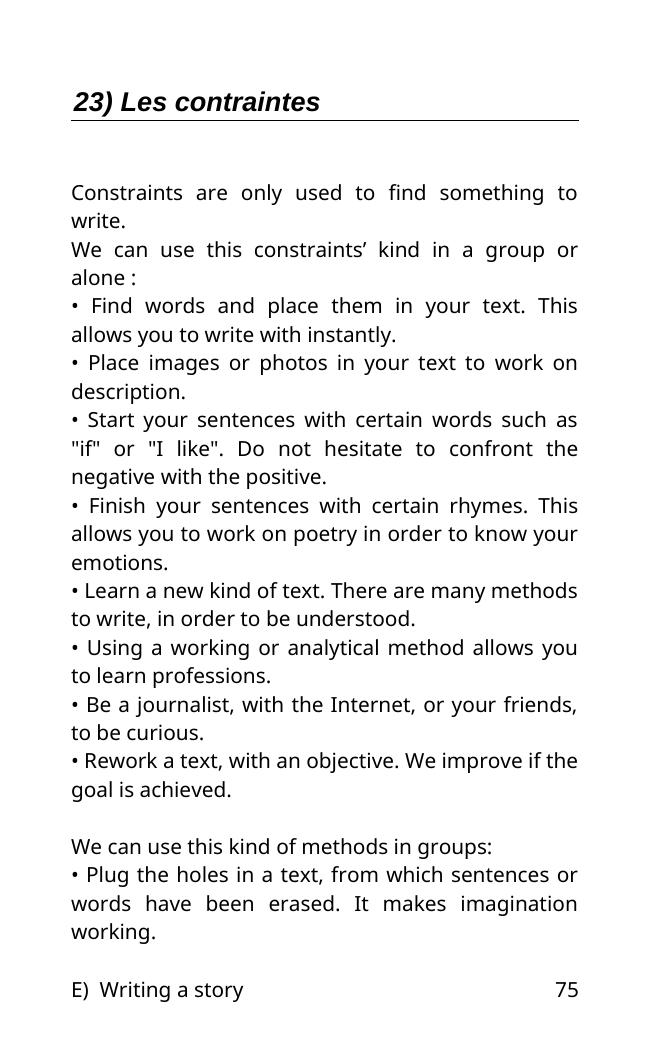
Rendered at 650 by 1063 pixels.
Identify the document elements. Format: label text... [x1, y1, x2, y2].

text • Find words and place them in your text. This allows you to write with instantly. [71, 292, 579, 348]
text We can use this constraints’ kind in a group or alone : [71, 235, 579, 292]
text Constraints are only used to find something to write. [71, 178, 579, 235]
subtitle Les contraintes [71, 84, 579, 120]
text • Place images or photos in your text to work on description. [71, 348, 579, 405]
text • Start your sentences with certain words such as "if" or "I like". Do not hesitate to confront the negative with the positive. [71, 405, 579, 491]
text • Be a journalist, with the Internet, or your friends, to be curious. [71, 690, 579, 747]
text • Learn a new kind of text. There are many methods to write, in order to be understood. [71, 576, 579, 633]
text • Using a working or analytical method allows you to learn professions. [71, 633, 579, 690]
text • Rework a text, with an objective. We improve if the goal is achieved. [71, 747, 579, 803]
text • Finish your sentences with certain rhymes. This allows you to work on poetry in order to know your emotions. [71, 491, 579, 576]
text • Plug the holes in a text, from which sentences or words have been erased. It makes imagination working. [71, 860, 579, 946]
text We can use this kind of methods in groups: [71, 832, 579, 860]
